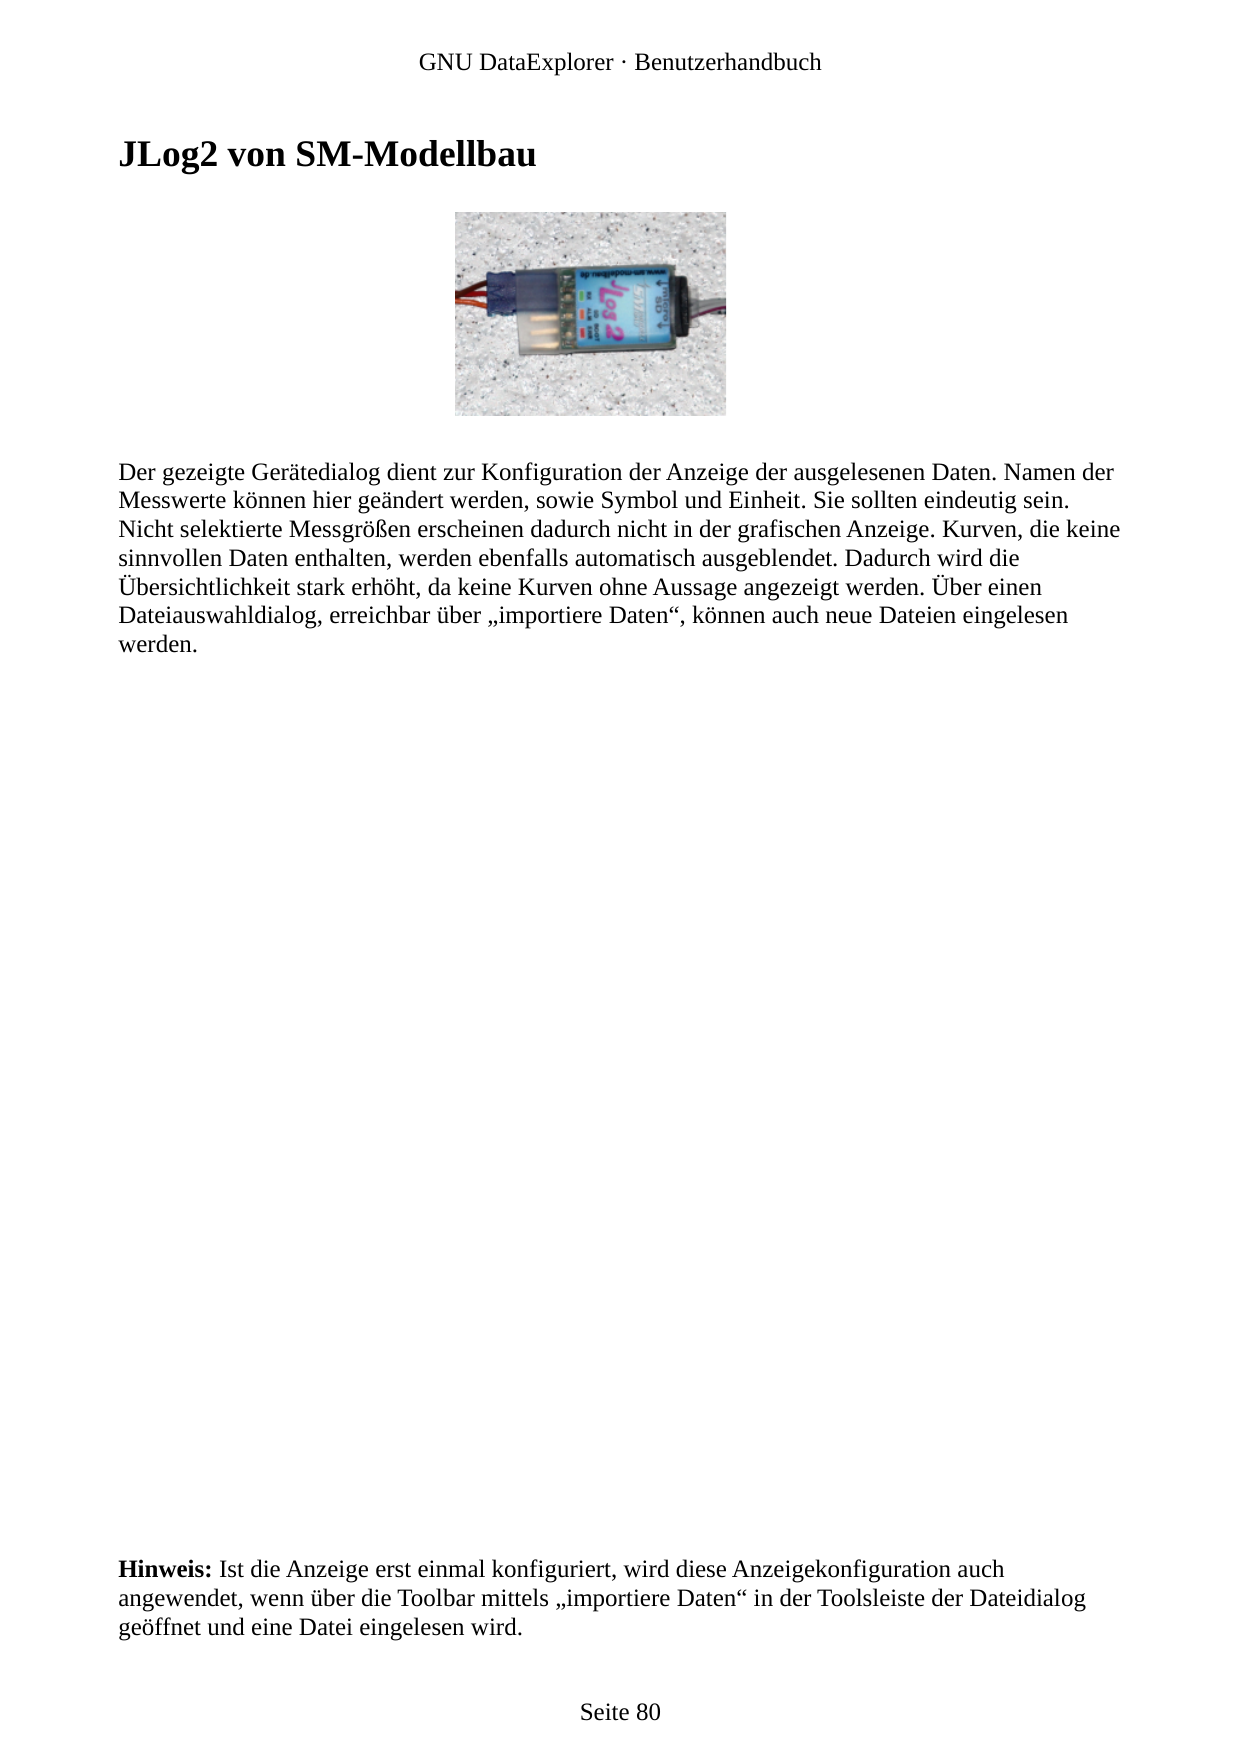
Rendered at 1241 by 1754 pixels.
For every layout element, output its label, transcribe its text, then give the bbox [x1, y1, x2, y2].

subtitle JLog2 von SM-Modellbau [118, 131, 1122, 174]
text Hinweis: Ist die Anzeige erst einmal konfiguriert, wird diese Anzeigekonfiguration auch angewendet, wenn über die Toolbar mittels „importiere Daten“ in der Toolsleiste der Dateidialog geöffnet und eine Datei eingelesen wird. [118, 1554, 1122, 1641]
text Der gezeigte Gerätedialog dient zur Konfiguration der Anzeige der ausgelesenen Daten. Namen der Messwerte können hier geändert werden, sowie Symbol und Einheit. Sie sollten eindeutig sein. Nicht selektierte Messgrößen erscheinen dadurch nicht in der grafischen Anzeige. Kurven, die keine sinnvollen Daten enthalten, werden ebenfalls automatisch ausgeblendet. Dadurch wird die Übersichtlichkeit stark erhöht, da keine Kurven ohne Aussage angezeigt werden. Über einen Dateiauswahldialog, erreichbar über „importiere Daten“, können auch neue Dateien eingelesen werden. [118, 457, 1122, 658]
picture [455, 212, 727, 416]
